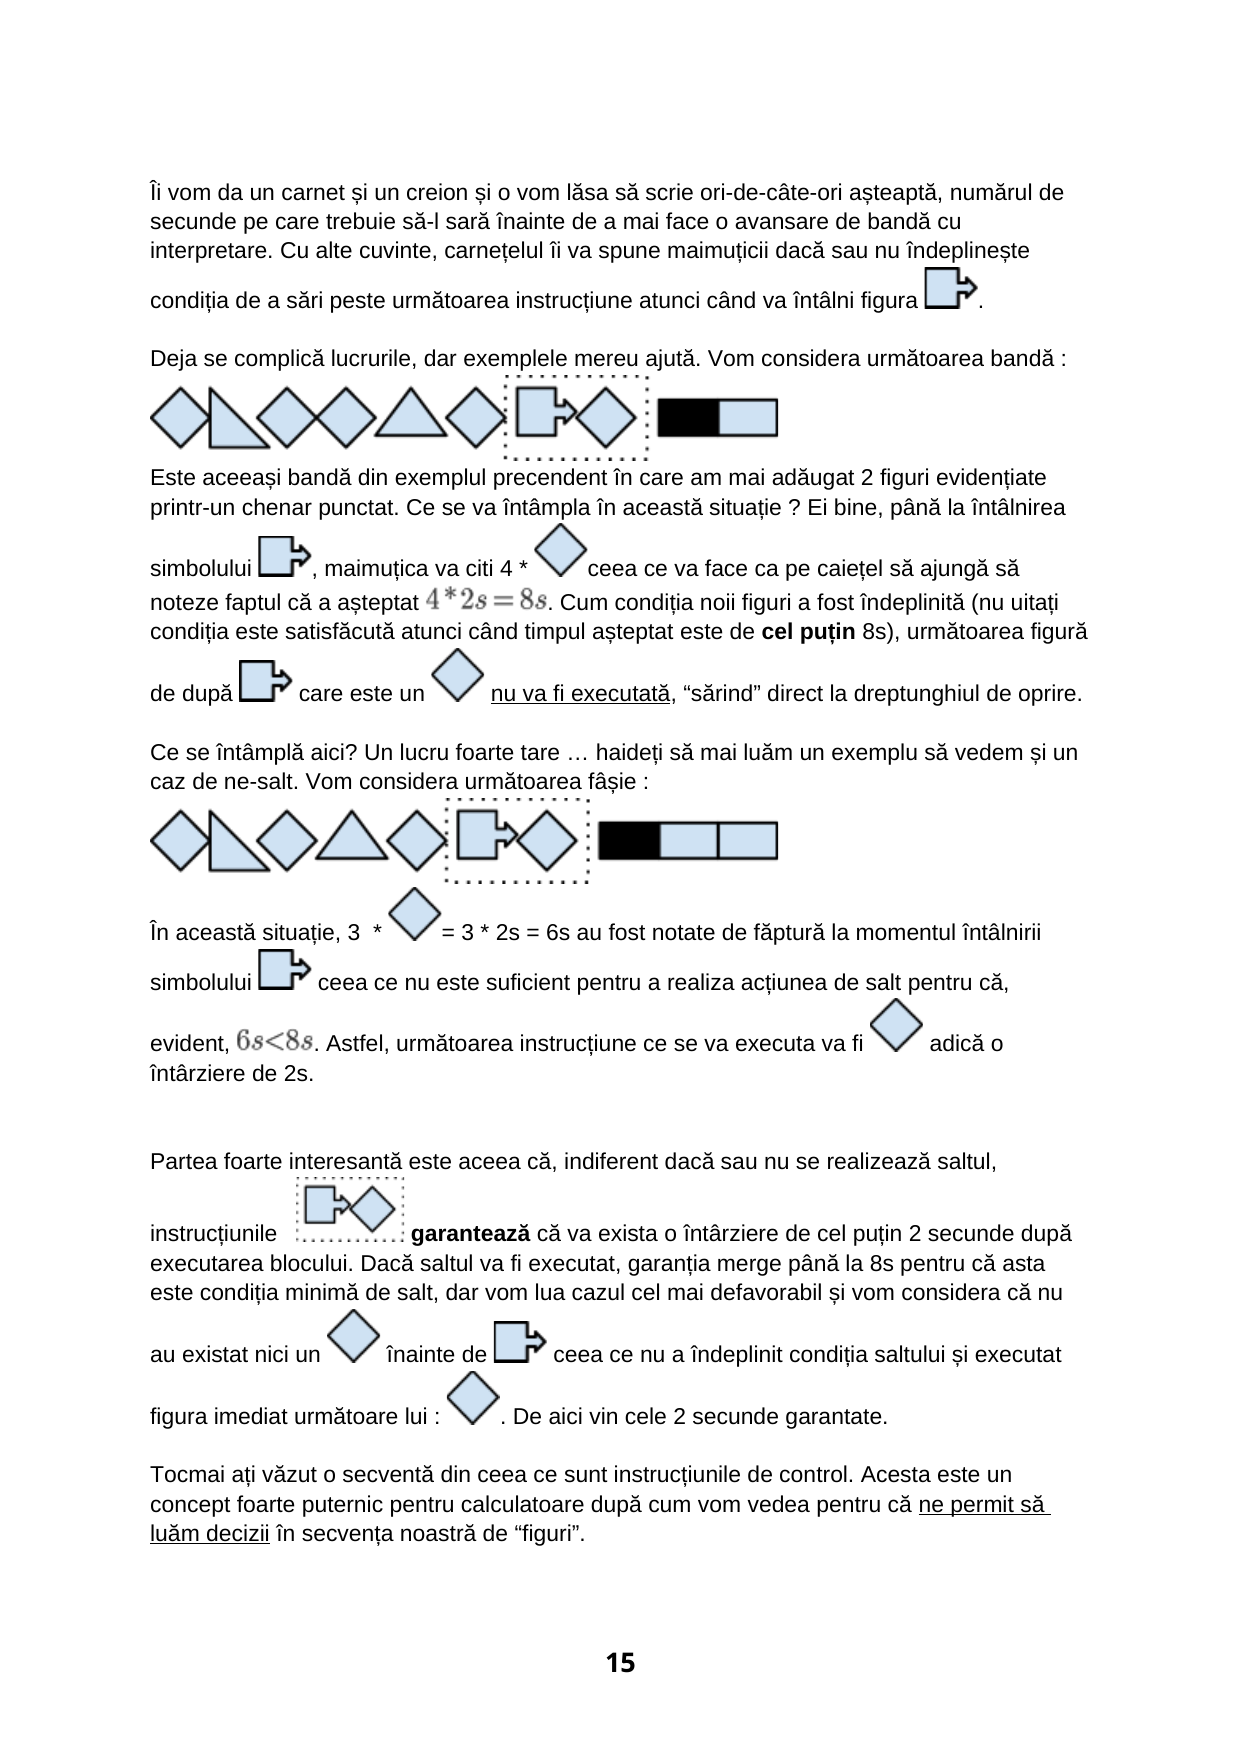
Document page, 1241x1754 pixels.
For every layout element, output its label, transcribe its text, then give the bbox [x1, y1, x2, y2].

picture [388, 887, 442, 941]
picture [150, 798, 779, 884]
text Partea foarte interesantă este aceea că, indiferent dacă sau nu se realizează saltul, instrucțiunile garantează că va exista o întârziere de cel puțin 2 secunde după executarea blocului. Dacă saltul va fi executat, garanția merge până la 8s pentru că asta este condiția minimă de salt, dar vom lua cazul cel mai defavorabil și vom considera că nu au existat nici un înainte de ceea ce nu a îndeplinit condiția saltului și executat figura imediat următoare lui : . De aici vin cele 2 secunde garantate. [150, 1148, 1090, 1429]
picture [150, 375, 779, 461]
picture [258, 949, 312, 990]
text Deja se complică lucrurile, dar exemplele mereu ajută. Vom considera următoarea bandă : [150, 346, 1090, 372]
picture [258, 536, 312, 577]
text Tocmai ați văzut o secventă din ceea ce sunt instrucțiunile de control. Acesta este un concept foarte puternic pentru calculatoare după cum vom vedea pentru că ne permit să luăm decizii în secvența noastră de “figuri”. [150, 1462, 1090, 1547]
picture [924, 267, 978, 309]
text Ce se întâmplă aici? Un lucru foarte tare … haideți să mai luăm un exemplu să vedem și un caz de ne-salt. Vom considera următoarea fâșie : [150, 739, 1090, 794]
text În această situație, 3 * = 3 * 2s = 6s au fost notate de făptură la momentul întâlnirii simbolului ceea ce nu este suficient pentru a realiza acțiunea de salt pentru că, evident, . Astfel, următoarea instrucțiune ce se va executa va fi adică o întârziere de 2s. [150, 887, 1090, 1086]
picture [239, 660, 293, 702]
picture [870, 998, 923, 1052]
picture [534, 523, 588, 577]
text Este aceeași bandă din exemplul precendent în care am mai adăugat 2 figuri evidențiate printr-un chenar punctat. Ce se va întâmpla în această situație ? Ei bine, până la întâlnirea simbolului , maimuțica va citi 4 * ceea ce va face ca pe caiețel să ajungă să noteze faptul că a așteptat . Cum condiția noii figuri a fost îndeplinită (nu uitați condiția este satisfăcută atunci când timpul așteptat este de cel puțin 8s), următoarea figură de după care este un nu va fi executată, “sărind” direct la dreptunghiul de oprire. [150, 465, 1090, 706]
picture [296, 1177, 405, 1242]
picture [431, 648, 485, 702]
picture [327, 1309, 381, 1363]
text Îi vom da un carnet și un creion și o vom lăsa să scrie ori-de-câte-ori așteaptă, numărul de secunde pe care trebuie să-l sară înainte de a mai face o avansare de bandă cu interpretare. Cu alte cuvinte, carnețelul îi va spune maimuțicii dacă sau nu îndeplinește condiția de a sări peste următoarea instrucțiune atunci când va întâlni figura . [150, 179, 1090, 313]
picture [446, 1371, 500, 1425]
picture [425, 585, 548, 611]
picture [493, 1321, 547, 1363]
picture [236, 1028, 314, 1052]
